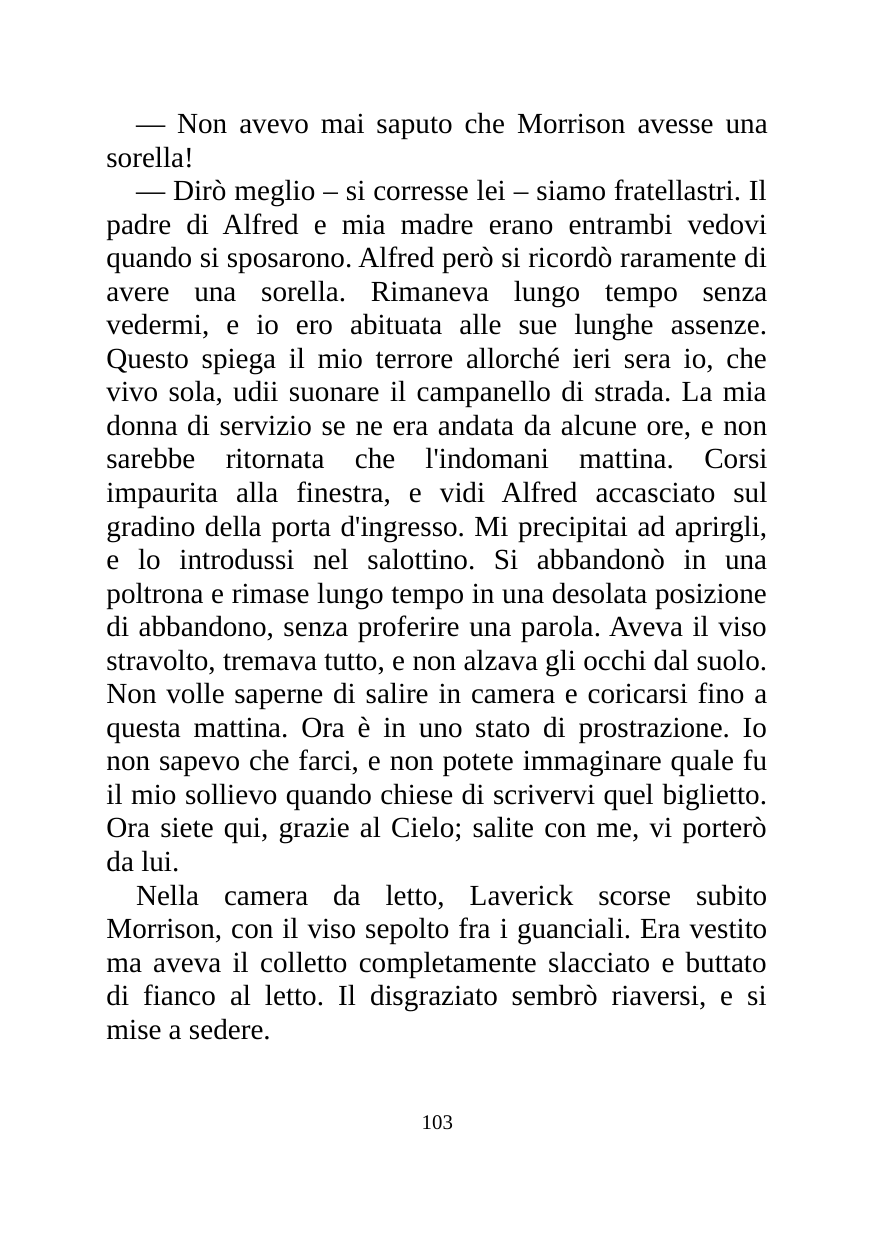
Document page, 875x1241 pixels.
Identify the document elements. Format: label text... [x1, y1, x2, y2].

text Nella camera da letto, Laverick scorse subito Morrison, con il viso sepolto fra i guanciali. Era vestito ma aveva il colletto completamente slacciato e buttato di fianco al letto. Il disgraziato sembrò riaversi, e si mise a sedere. [106, 878, 768, 1045]
text — Dirò meglio – si corresse lei – siamo fratellastri. Il padre di Alfred e mia madre erano entrambi vedovi quando si sposarono. Alfred però si ricordò raramente di avere una sorella. Rimaneva lungo tempo senza vedermi, e io ero abituata alle sue lunghe assenze. Questo spiega il mio terrore allorché ieri sera io, che vivo sola, udii suonare il campanello di strada. La mia donna di servizio se ne era andata da alcune ore, e non sarebbe ritornata che l'indomani mattina. Corsi impaurita alla finestra, e vidi Alfred accasciato sul gradino della porta d'ingresso. Mi precipitai ad aprirgli, e lo introdussi nel salottino. Si abbandonò in una poltrona e rimase lungo tempo in una desolata posizione di abbandono, senza proferire una parola. Aveva il viso stravolto, tremava tutto, e non alzava gli occhi dal suolo. Non volle saperne di salire in camera e coricarsi fino a questa mattina. Ora è in uno stato di prostrazione. Io non sapevo che farci, e non potete immaginare quale fu il mio sollievo quando chiese di scrivervi quel biglietto. Ora siete qui, grazie al Cielo; salite con me, vi porterò da lui. [106, 173, 768, 878]
text — Non avevo mai saputo che Morrison avesse una sorella! [106, 106, 768, 173]
